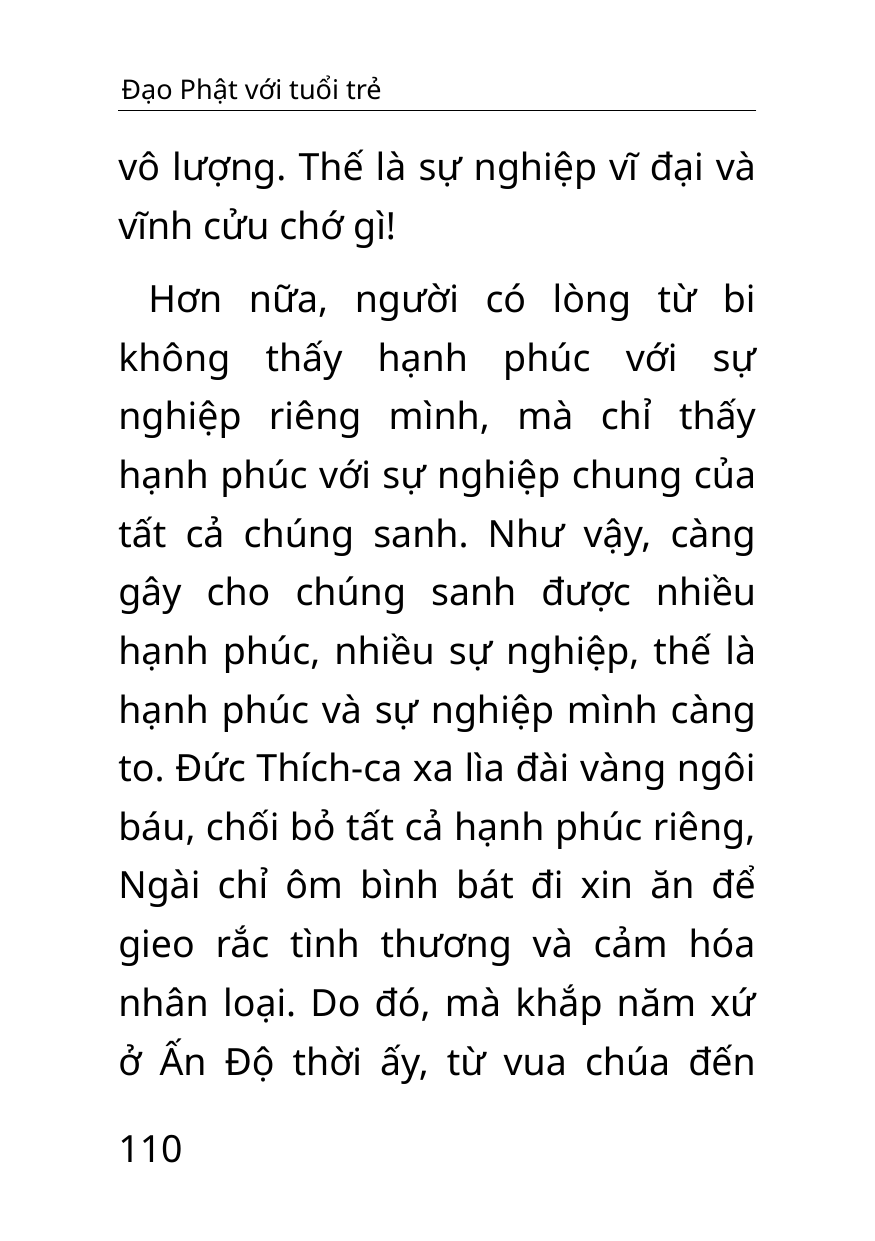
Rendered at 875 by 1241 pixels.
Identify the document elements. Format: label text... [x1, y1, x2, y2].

text Hơn nữa, người có lòng từ bi không thấy hạnh phúc với sự nghiệp riêng mình, mà chỉ thấy hạnh phúc với sự nghiệp chung của tất cả chúng sanh. Như vậy, càng gây cho chúng sanh được nhiều hạnh phúc, nhiều sự nghiệp, thế là hạnh phúc và sự nghiệp mình càng to. Ðức Thích-ca xa lìa đài vàng ngôi báu, chối bỏ tất cả hạnh phúc riêng, Ngài chỉ ôm bình bát đi xin ăn để gieo rắc tình thương và cảm hóa nhân loại. Do đó, mà khắp năm xứ ở Ấn Ðộ thời ấy, từ vua chúa đến [118, 272, 756, 1086]
text vô lượng. Thế là sự nghiệp vĩ đại và vĩnh cửu chớ gì! [118, 141, 756, 250]
